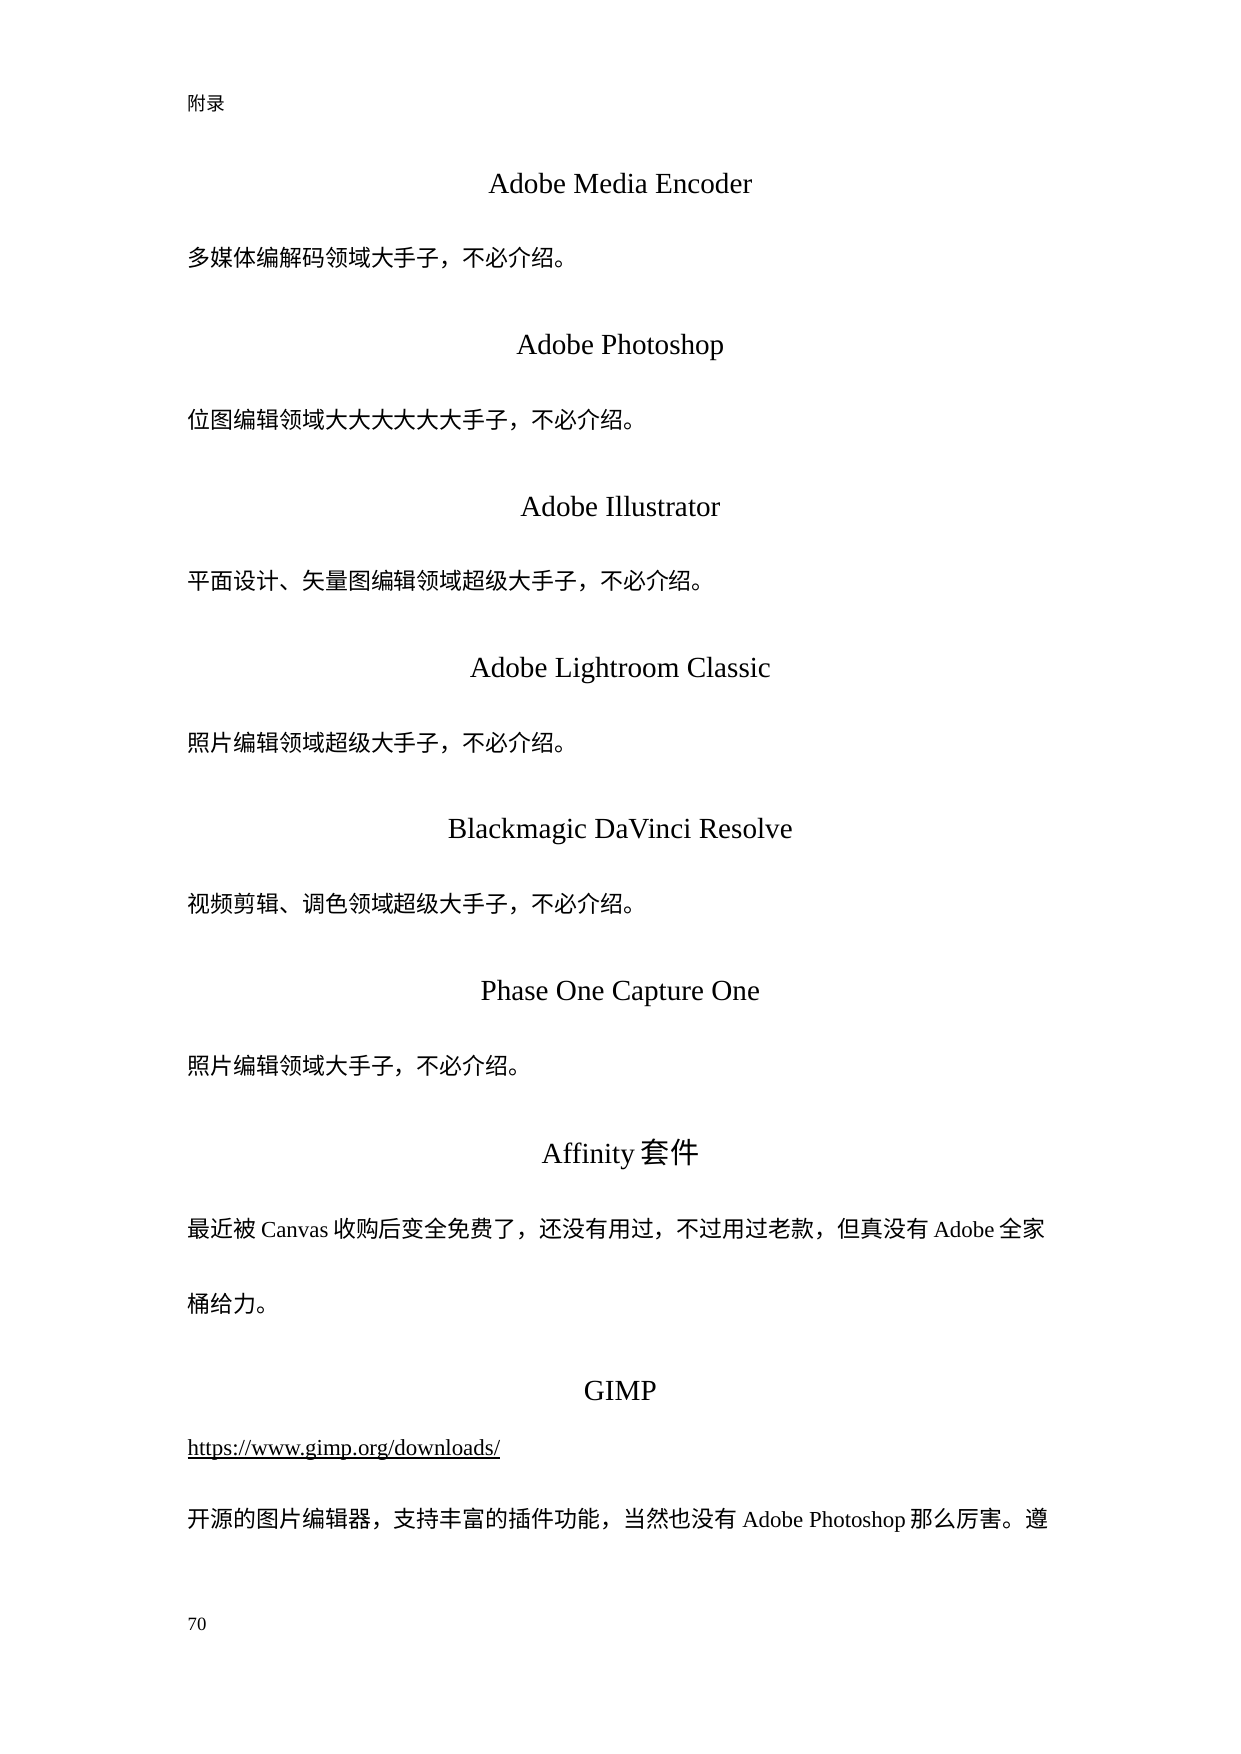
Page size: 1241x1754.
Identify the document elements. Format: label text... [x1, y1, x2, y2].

text 开源的图片编辑器，支持丰富的插件功能，当然也没有Adobe Photoshop那么厉害。遵 [187, 1485, 1053, 1550]
text 视频剪辑、调色领域超级大手子，不必介绍。 [187, 870, 1053, 935]
text 平面设计、矢量图编辑领域超级大手子，不必介绍。 [187, 547, 1053, 612]
text 多媒体编解码领域大手子，不必介绍。 [187, 224, 1053, 289]
subtitle Adobe Illustrator [187, 473, 1053, 538]
subtitle Phase One Capture One [187, 957, 1053, 1022]
subtitle Blackmagic DaVinci Resolve [187, 796, 1053, 861]
subtitle Adobe Lightroom Classic [187, 634, 1053, 699]
text 照片编辑领域大手子，不必介绍。 [187, 1032, 1053, 1097]
text 最近被Canvas收购后变全免费了，还没有用过，不过用过老款，但真没有Adobe全家桶给力。 [187, 1194, 1053, 1335]
text 照片编辑领域超级大手子，不必介绍。 [187, 709, 1053, 774]
subtitle GIMP [187, 1357, 1053, 1422]
subtitle Adobe Media Encoder [187, 150, 1053, 215]
text https://www.gimp.org/downloads/ [187, 1431, 1053, 1464]
subtitle Adobe Photoshop [187, 311, 1053, 376]
text 位图编辑领域大大大大大大手子，不必介绍。 [187, 386, 1053, 451]
subtitle Affinity套件 [187, 1119, 1053, 1184]
